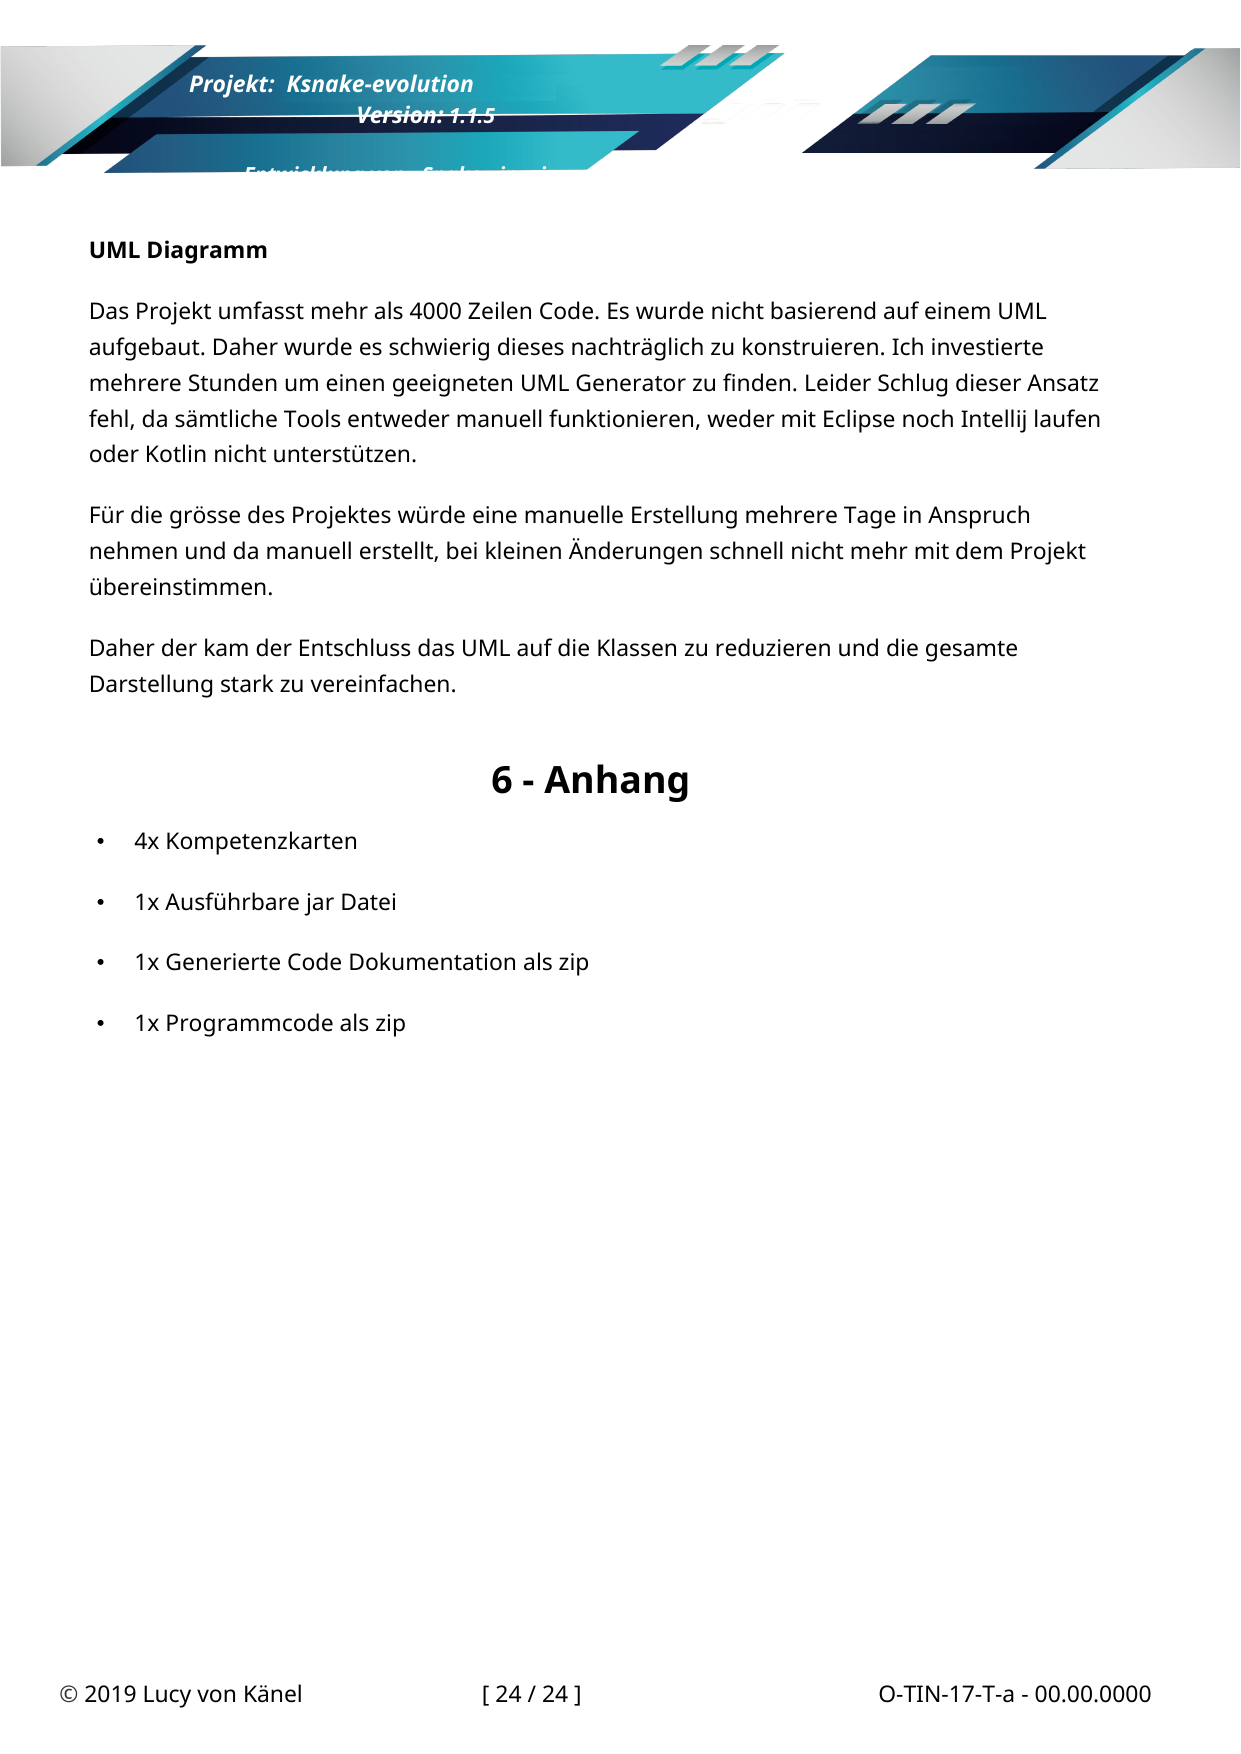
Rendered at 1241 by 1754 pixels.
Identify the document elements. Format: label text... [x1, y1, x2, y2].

list 1x Ausführbare jar Datei [97, 886, 1122, 917]
text Das Projekt umfasst mehr als 4000 Zeilen Code. Es wurde nicht basierend auf einem UML aufgebaut. Daher wurde es schwierig dieses nachträglich zu konstruieren. Ich investierte mehrere Stunden um einen geeigneten UML Generator zu finden. Leider Schlug dieser Ansatz fehl, da sämtliche Tools entweder manuell funktionieren, weder mit Eclipse noch Intellij laufen oder Kotlin nicht unterstützen. [88, 295, 1122, 470]
picture [0, 38, 1241, 176]
subtitle Anhang [59, 754, 1122, 805]
text Daher der kam der Entschluss das UML auf die Klassen zu reduzieren und die gesamte Darstellung stark zu vereinfachen. [88, 632, 1122, 699]
text Für die grösse des Projektes würde eine manuelle Erstellung mehrere Tage in Anspruch nehmen und da manuell erstellt, bei kleinen Änderungen schnell nicht mehr mit dem Projekt übereinstimmen. [88, 499, 1122, 602]
list 1x Generierte Code Dokumentation als zip [97, 946, 1122, 978]
text UML Diagramm [88, 234, 1122, 265]
list 1x Programmcode als zip [97, 1007, 1122, 1038]
list 4x Kompetenzkarten [97, 825, 1122, 856]
